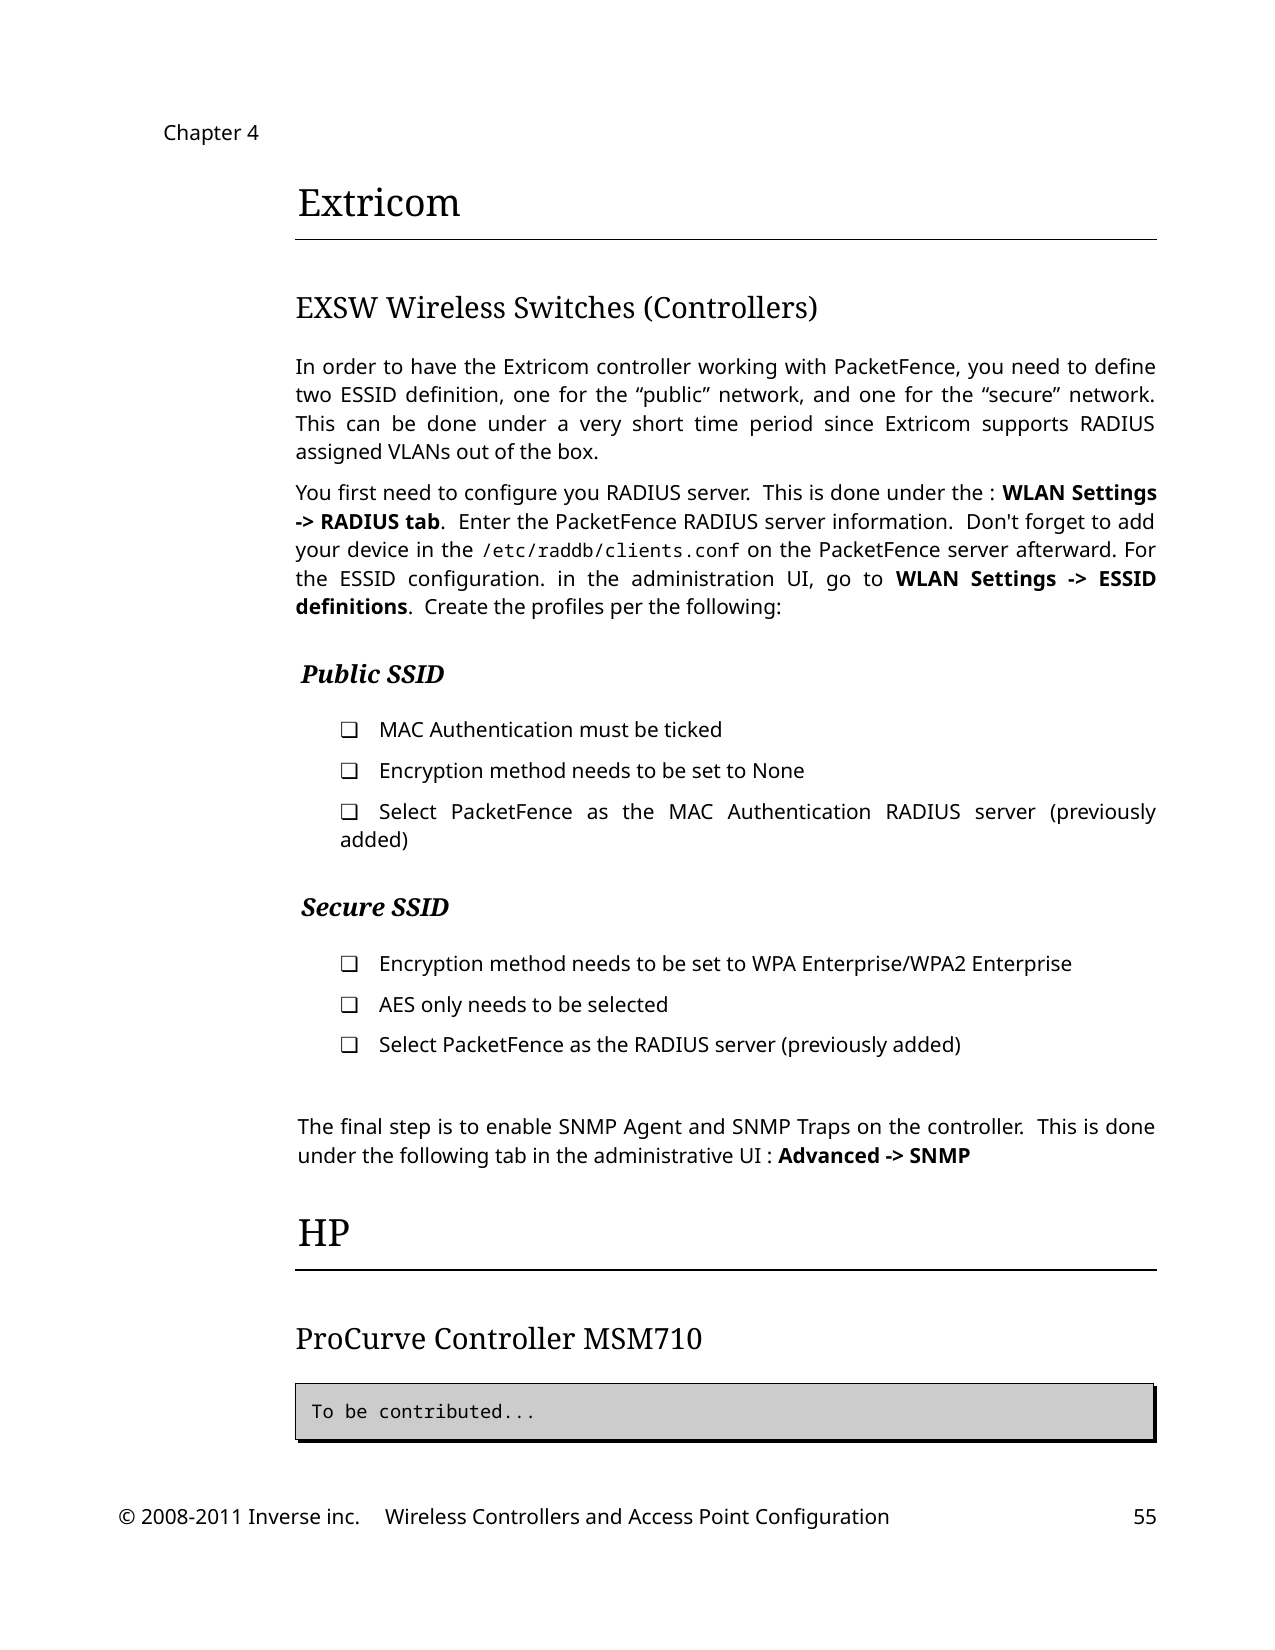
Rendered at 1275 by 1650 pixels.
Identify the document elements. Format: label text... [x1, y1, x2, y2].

list The final step is to enable SNMP Agent and SNMP Traps on the controller. This is done under the following tab in the administrative UI : Advanced -> SNMP [297, 1112, 1157, 1169]
list ❏ Encryption method needs to be set to None [340, 756, 1157, 785]
list ❏ Select PacketFence as the RADIUS server (previously added) [340, 1031, 1157, 1059]
text To be contributed... [296, 1384, 1153, 1439]
list ❏ Encryption method needs to be set to WPA Enterprise/WPA2 Enterprise [340, 949, 1157, 977]
subtitle EXSW Wireless Switches (Controllers) [295, 288, 1157, 327]
subtitle Extricom [295, 176, 1157, 239]
text In order to have the Extricom controller working with PacketFence, you need to define two ESSID definition, one for the “public” network, and one for the “secure” network. This can be done under a very short time period since Extricom supports RADIUS assigned VLANs out of the box. [295, 352, 1157, 466]
list ❏ AES only needs to be selected [340, 990, 1157, 1018]
subtitle Secure SSID [263, 890, 1157, 924]
subtitle Public SSID [263, 657, 1157, 691]
list ❏ MAC Authentication must be ticked [340, 715, 1157, 744]
text You first need to configure you RADIUS server. This is done under the : WLAN Settings -> RADIUS tab. Enter the PacketFence RADIUS server information. Don't forget to add your device in the /etc/raddb/clients.conf on the PacketFence server afterward. For the ESSID configuration. in the administration UI, go to WLAN Settings -> ESSID definitions. Create the profiles per the following: [295, 478, 1157, 621]
subtitle ProCurve Controller MSM710 [295, 1318, 1157, 1358]
subtitle HP [295, 1207, 1157, 1269]
list ❏ Select PacketFence as the MAC Authentication RADIUS server (previously added) [340, 797, 1157, 854]
